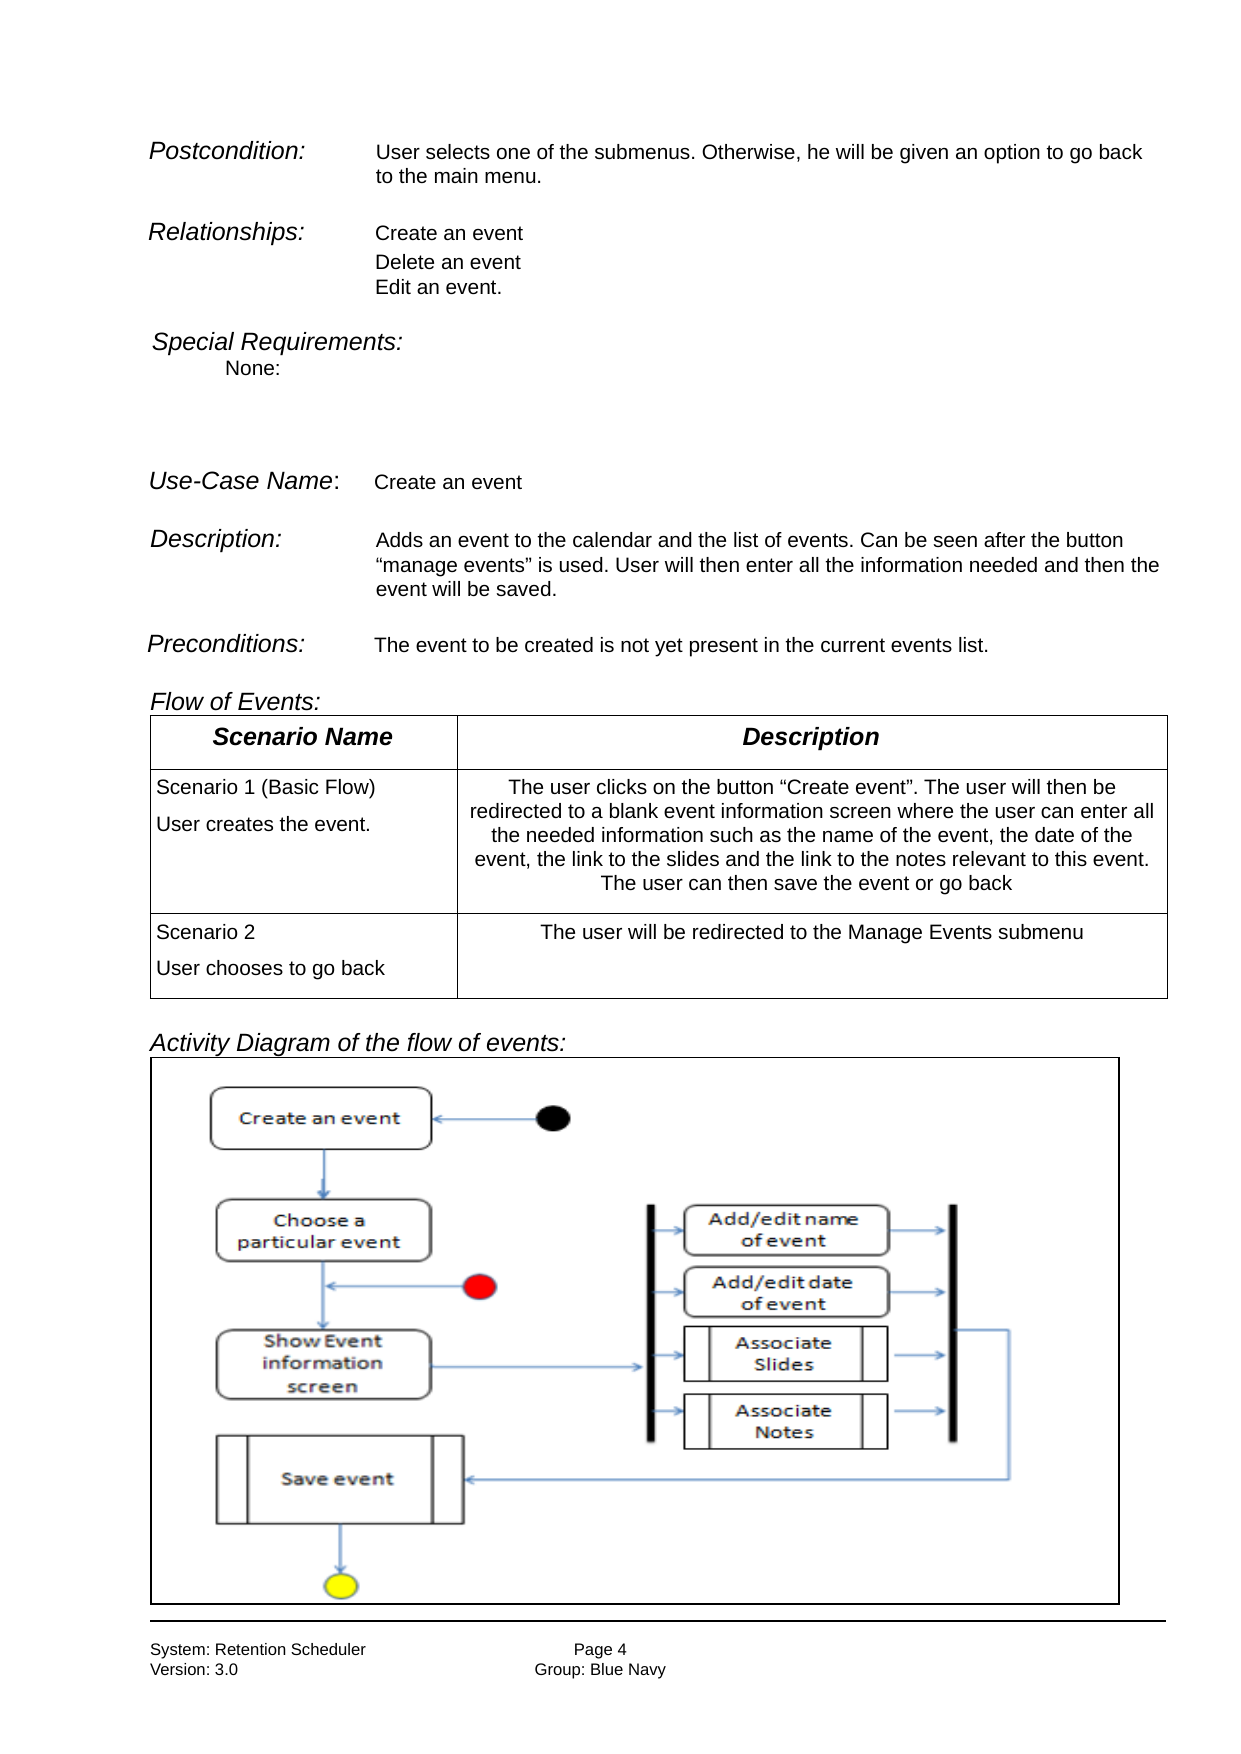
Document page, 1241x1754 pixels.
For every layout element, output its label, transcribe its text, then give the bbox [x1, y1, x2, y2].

table_cell The user will be redirected to the Manage Events submenu [458, 914, 1167, 998]
text Use-Case Name: Create an event [148, 466, 1166, 495]
text Flow of Events: [150, 687, 1166, 715]
text Delete an event Edit an event. [148, 246, 1166, 298]
text None: [225, 356, 1166, 380]
text Description: Adds an event to the calendar and the list of events. Can be seen after the button “manage events” is used. User will then enter all the information needed and then the event will be saved. [150, 524, 1166, 600]
table_header Scenario Name [151, 716, 457, 769]
text Activity Diagram of the flow of events: [150, 1028, 1166, 1057]
text Preconditions: The event to be created is not yet present in the current events list. [147, 629, 1166, 658]
text Postcondition: User selects one of the submenus. Otherwise, he will be given an option to go back to the main menu. [148, 136, 1166, 188]
table_cell Scenario 2 User chooses to go back [151, 914, 457, 998]
table_header Description [458, 716, 1167, 769]
text Special Requirements: [152, 327, 1166, 356]
text Relationships: Create an event [148, 217, 1166, 246]
table_cell The user clicks on the button “Create event”. The user will then be redirected to a blank event information screen where the user can enter all the needed information such as the name of the event, the date of the event, the link to the slides and the link to the notes relevant to this event. The user can then save the event or go back [458, 770, 1167, 913]
table_cell Scenario 1 (Basic Flow) User creates the event. [151, 770, 457, 913]
